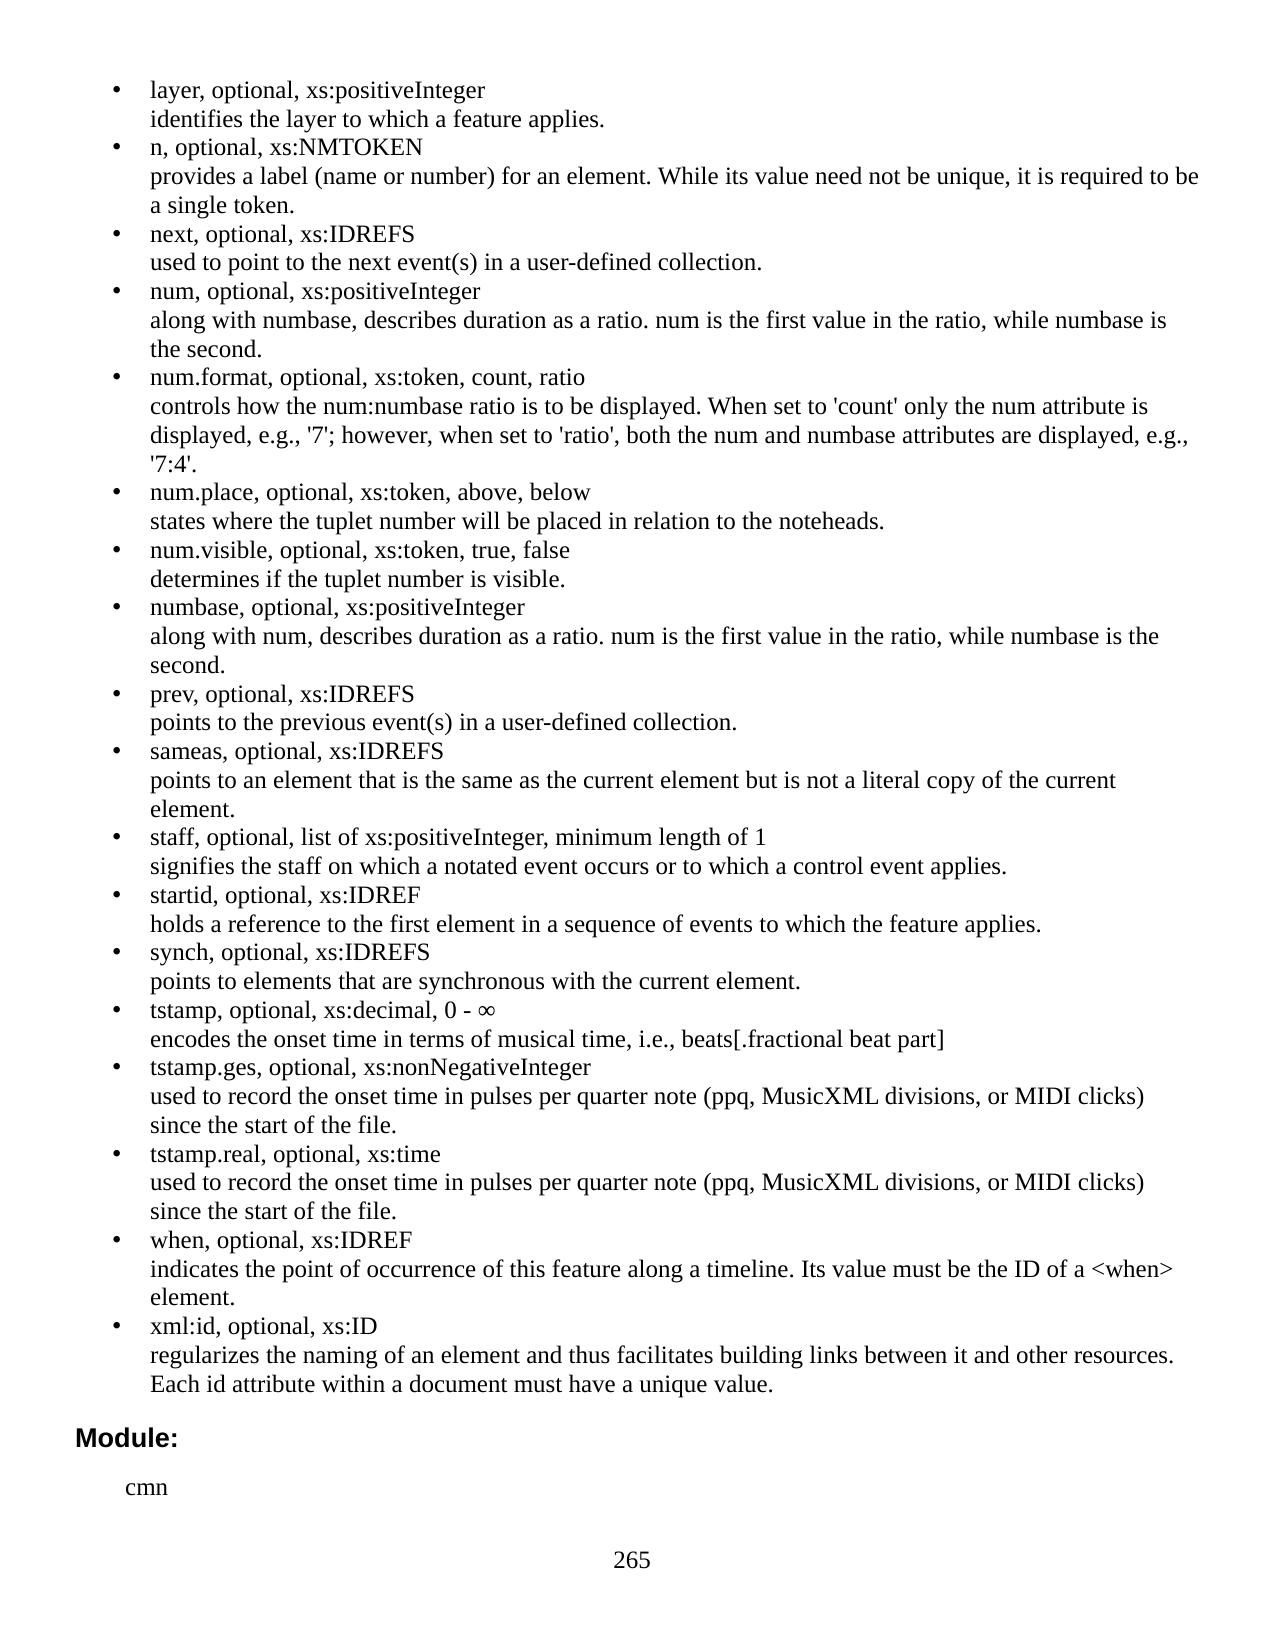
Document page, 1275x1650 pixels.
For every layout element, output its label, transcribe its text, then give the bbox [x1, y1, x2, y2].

list tstamp.real, optional, xs:time used to record the onset time in pulses per quarter note (ppq, MusicXML divisions, or MIDI clicks) since the start of the file. [112, 1139, 1200, 1225]
list numbase, optional, xs:positiveInteger along with num, describes duration as a ratio. num is the first value in the ratio, while numbase is the second. [112, 592, 1200, 679]
list prev, optional, xs:IDREFS points to the previous event(s) in a user-defined collection. [112, 679, 1200, 736]
list next, optional, xs:IDREFS used to point to the next event(s) in a user-defined collection. [112, 219, 1200, 276]
list layer, optional, xs:positiveInteger identifies the layer to which a feature applies. [112, 75, 1200, 132]
text cmn [75, 1472, 1200, 1501]
list num.format, optional, xs:token, count, ratio controls how the num:numbase ratio is to be displayed. When set to 'count' only the num attribute is displayed, e.g., '7'; however, when set to 'ratio', both the num and numbase attributes are displayed, e.g., '7:4'. [112, 362, 1200, 477]
list tstamp, optional, xs:decimal, 0 - ∞ encodes the onset time in terms of musical time, i.e., beats[.fractional beat part] [112, 995, 1200, 1052]
list staff, optional, list of xs:positiveInteger, minimum length of 1 signifies the staff on which a notated event occurs or to which a control event applies. [112, 822, 1200, 880]
list when, optional, xs:IDREF indicates the point of occurrence of this feature along a timeline. Its value must be the ID of a <when> element. [112, 1225, 1200, 1311]
list num.place, optional, xs:token, above, below states where the tuplet number will be placed in relation to the noteheads. [112, 477, 1200, 535]
list xml:id, optional, xs:ID regularizes the naming of an element and thus facilitates building links between it and other resources. Each id attribute within a document must have a unique value. [112, 1311, 1200, 1397]
list num.visible, optional, xs:token, true, false determines if the tuplet number is visible. [112, 535, 1200, 592]
list synch, optional, xs:IDREFS points to elements that are synchronous with the current element. [112, 937, 1200, 995]
list startid, optional, xs:IDREF holds a reference to the first element in a sequence of events to which the feature applies. [112, 880, 1200, 937]
list sameas, optional, xs:IDREFS points to an element that is the same as the current element but is not a literal copy of the current element. [112, 736, 1200, 822]
list n, optional, xs:NMTOKEN provides a label (name or number) for an element. While its value need not be unique, it is required to be a single token. [112, 132, 1200, 219]
list tstamp.ges, optional, xs:nonNegativeInteger used to record the onset time in pulses per quarter note (ppq, MusicXML divisions, or MIDI clicks) since the start of the file. [112, 1052, 1200, 1139]
list num, optional, xs:positiveInteger along with numbase, describes duration as a ratio. num is the first value in the ratio, while numbase is the second. [112, 276, 1200, 362]
subtitle Module: [75, 1422, 1200, 1454]
